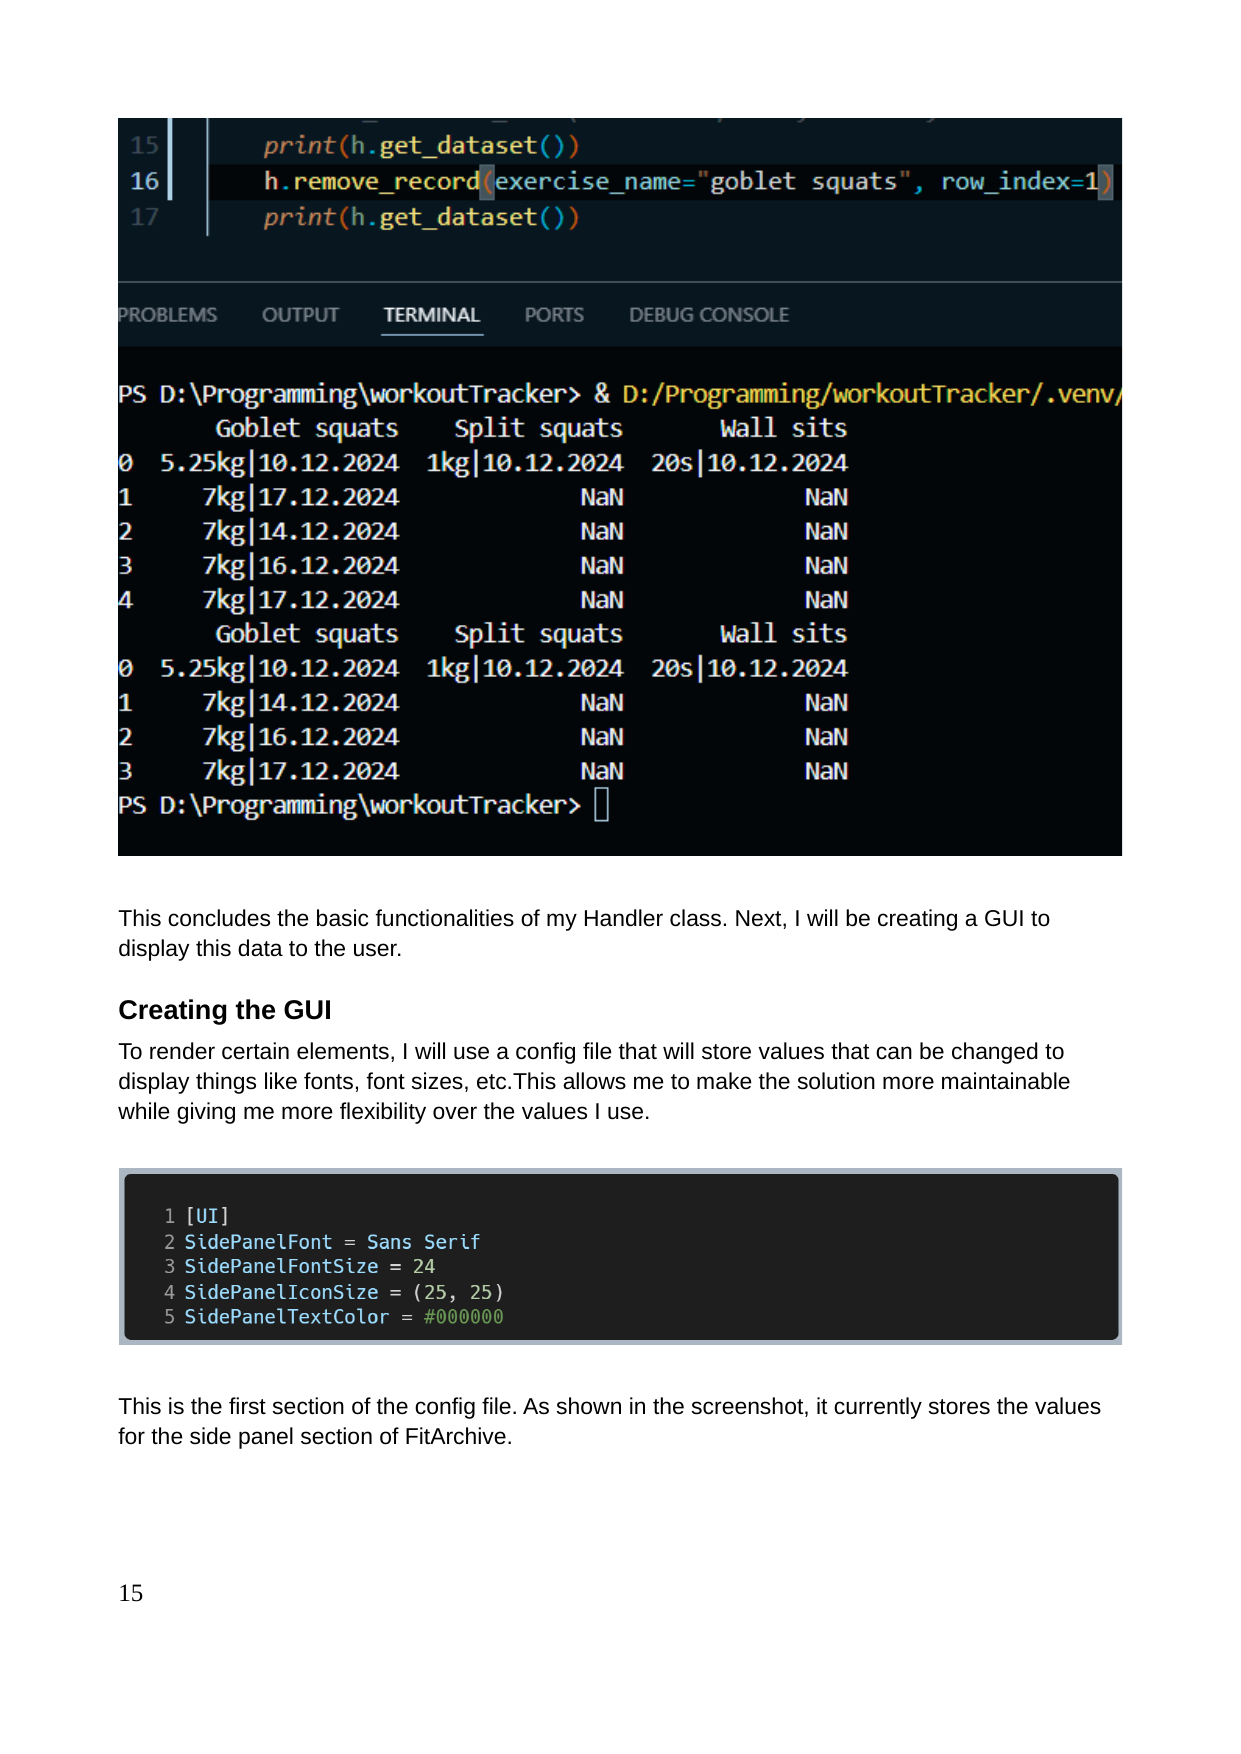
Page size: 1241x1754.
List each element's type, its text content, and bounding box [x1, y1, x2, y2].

text To render certain elements, I will use a config file that will store values that can be changed to display things like fonts, font sizes, etc.This allows me to make the solution more maintainable while giving me more flexibility over the values I use. [118, 1038, 1122, 1125]
text This is the first section of the config file. As shown in the screenshot, it currently stores the values for the side panel section of FitArchive. [118, 1393, 1122, 1449]
picture [118, 118, 1123, 856]
text This concludes the basic functionalities of my Handler class. Next, I will be creating a GUI to display this data to the user. [118, 904, 1122, 961]
subtitle Creating the GUI [118, 994, 1122, 1025]
picture [118, 1168, 1123, 1345]
